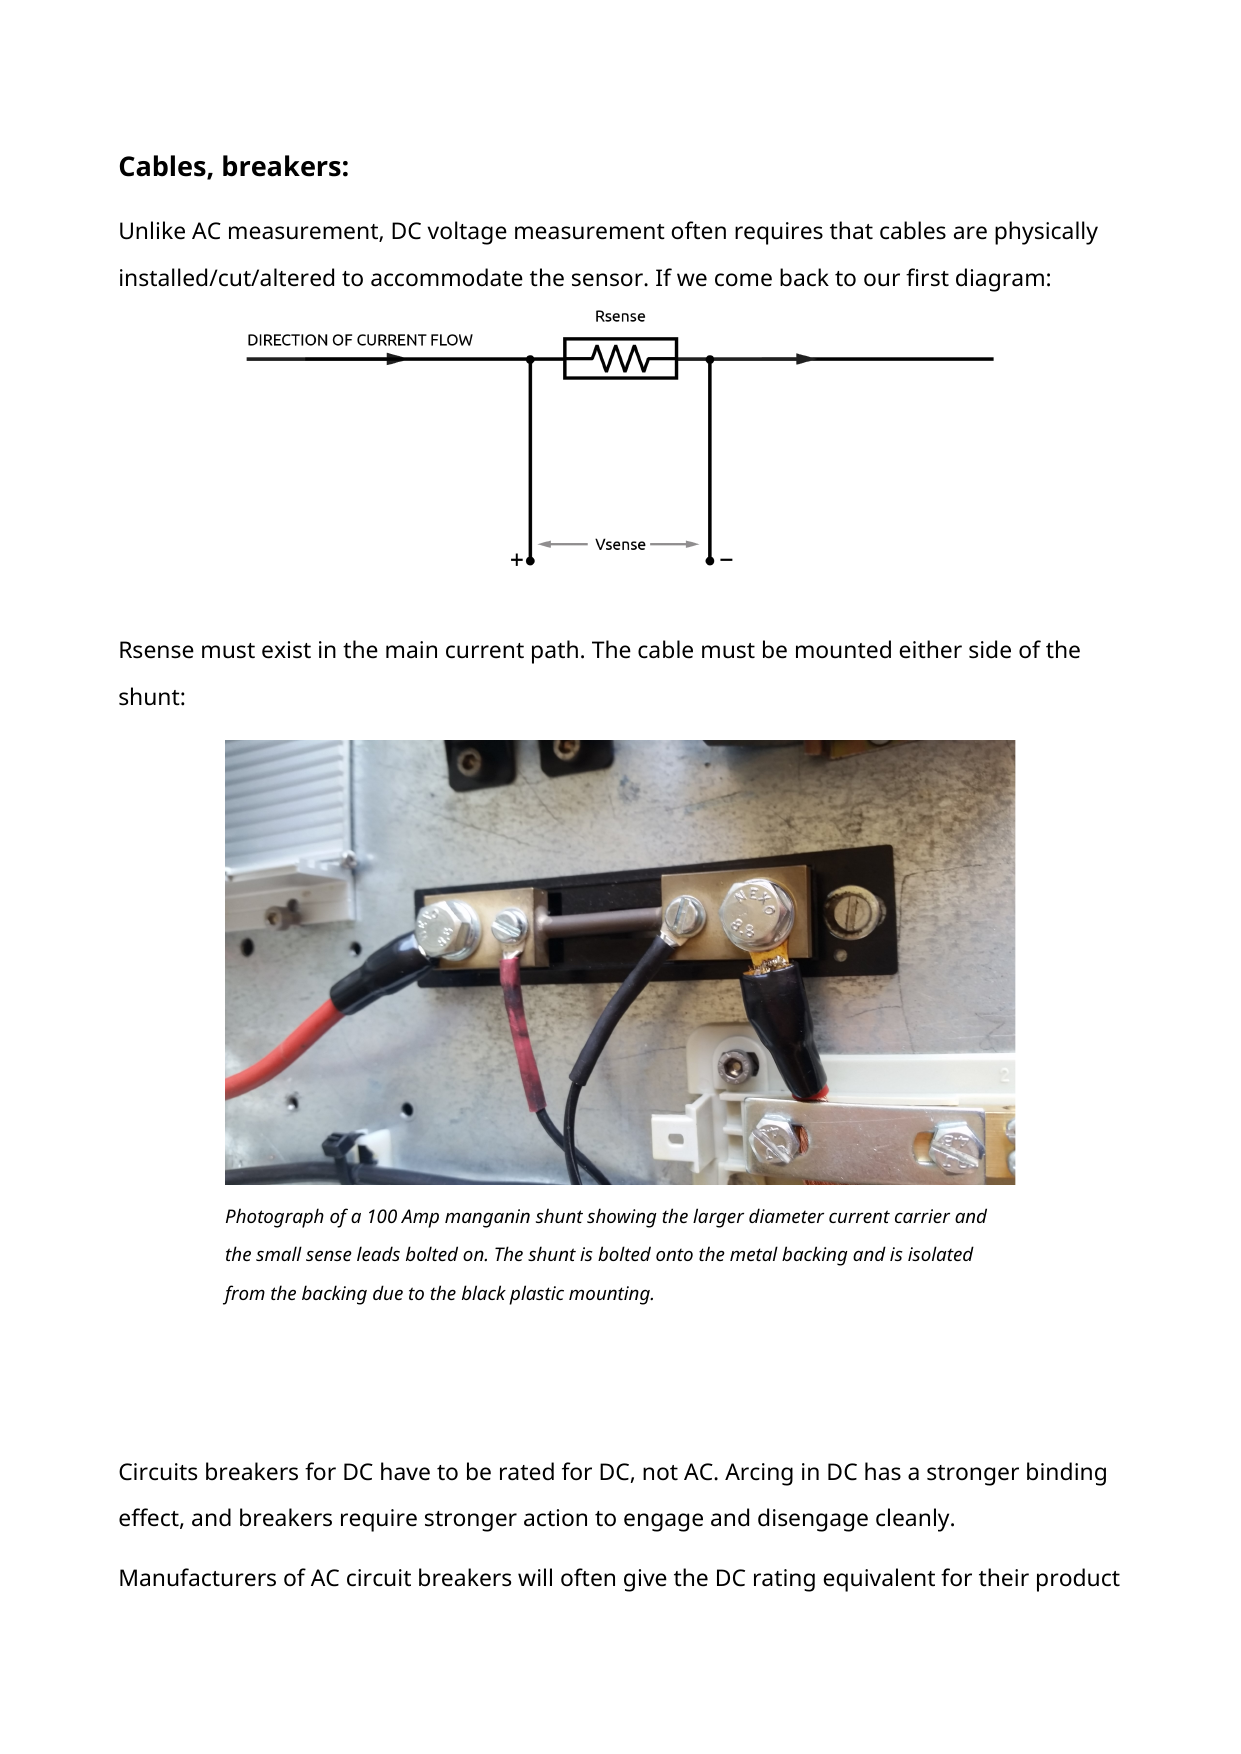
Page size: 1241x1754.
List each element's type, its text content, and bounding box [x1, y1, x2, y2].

text Rsense must exist in the main current path. The cable must be mounted either side of the shunt: [118, 634, 1122, 712]
text Unlike AC measurement, DC voltage measurement often requires that cables are physically installed/cut/altered to accommodate the sensor. If we come back to our first diagram: [118, 215, 1122, 293]
picture [225, 740, 1016, 1185]
text Circuits breakers for DC have to be rated for DC, not AC. Arcing in DC has a stronger binding effect, and breakers require stronger action to engage and disengage cleanly. [118, 1456, 1122, 1534]
text Photograph of a 100 Amp manganin shunt showing the larger diameter current carrier and the small sense leads bolted on. The shunt is bolted onto the metal backing and is isolated from the backing due to the black plastic mounting. [225, 1185, 1015, 1306]
subtitle Cables, breakers: [118, 147, 1122, 184]
text Manufacturers of AC circuit breakers will often give the DC rating equivalent for their product [118, 1562, 1122, 1593]
picture [246, 308, 994, 572]
